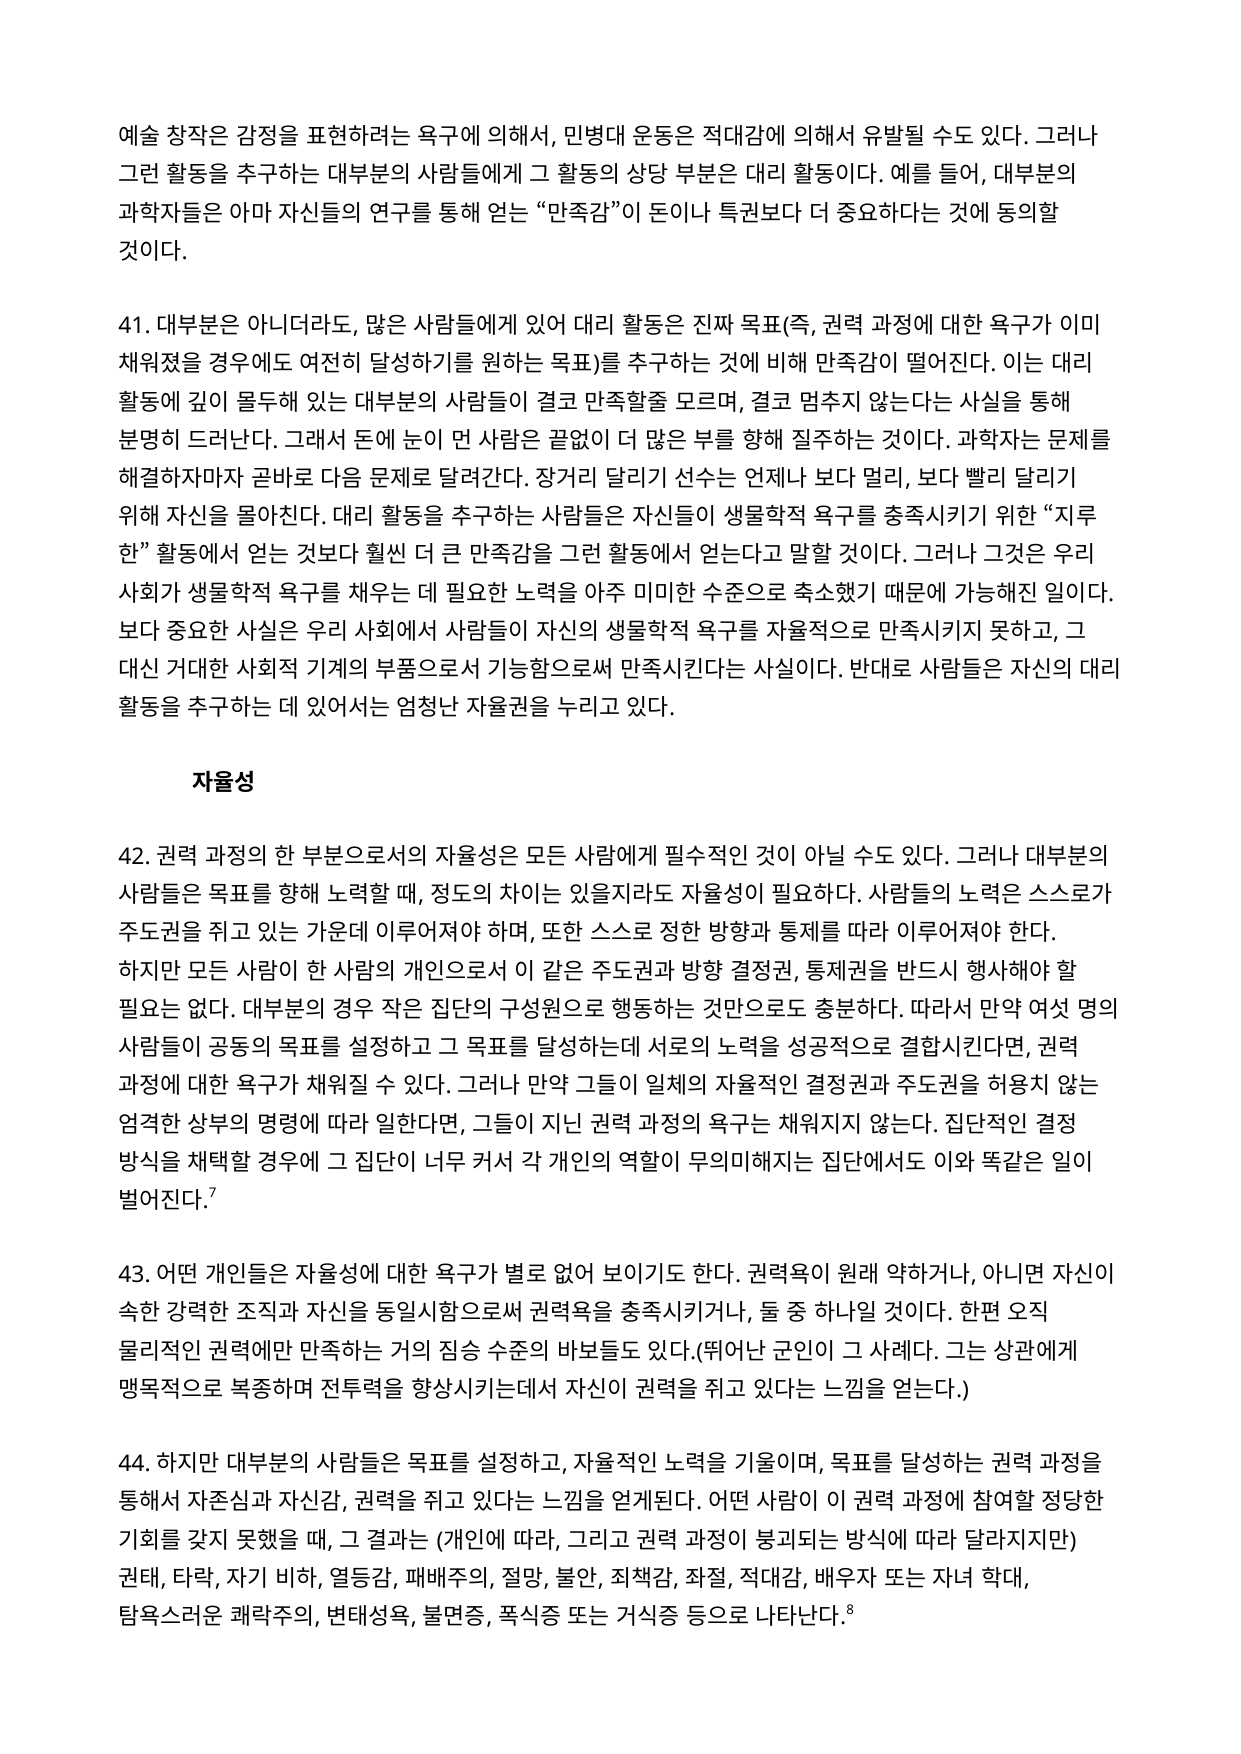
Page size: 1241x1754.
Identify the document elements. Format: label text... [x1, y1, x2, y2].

text 44. 하지만 대부분의 사람들은 목표를 설정하고, 자율적인 노력을 기울이며, 목표를 달성하는 권력 과정을 통해서 자존심과 자신감, 권력을 쥐고 있다는 느낌을 얻게된다. 어떤 사람이 이 권력 과정에 참여할 정당한 기회를 갖지 못했을 때, 그 결과는 (개인에 따라, 그리고 권력 과정이 붕괴되는 방식에 따라 달라지지만) 권태, 타락, 자기 비하, 열등감, 패배주의, 절망, 불안, 죄책감, 좌절, 적대감, 배우자 또는 자녀 학대, 탐욕스러운 쾌락주의, 변태성욕, 불면증, 폭식증 또는 거식증 등으로 나타난다.8 [118, 1445, 1122, 1631]
text 43. 어떤 개인들은 자율성에 대한 욕구가 별로 없어 보이기도 한다. 권력욕이 원래 약하거나, 아니면 자신이 속한 강력한 조직과 자신을 동일시함으로써 권력욕을 충족시키거나, 둘 중 하나일 것이다. 한편 오직 물리적인 권력에만 만족하는 거의 짐승 수준의 바보들도 있다.(뛰어난 군인이 그 사례다. 그는 상관에게 맹목적으로 복종하며 전투력을 향상시키는데서 자신이 권력을 쥐고 있다는 느낌을 얻는다.) [118, 1256, 1122, 1404]
text 자율성 [118, 763, 1122, 797]
text 예술 창작은 감정을 표현하려는 욕구에 의해서, 민병대 운동은 적대감에 의해서 유발될 수도 있다. 그러나 그런 활동을 추구하는 대부분의 사람들에게 그 활동의 상당 부분은 대리 활동이다. 예를 들어, 대부분의 과학자들은 아마 자신들의 연구를 통해 얻는 “만족감”이 돈이나 특권보다 더 중요하다는 것에 동의할 것이다. [118, 118, 1122, 266]
text 42. 권력 과정의 한 부분으로서의 자율성은 모든 사람에게 필수적인 것이 아닐 수도 있다. 그러나 대부분의 사람들은 목표를 향해 노력할 때, 정도의 차이는 있을지라도 자율성이 필요하다. 사람들의 노력은 스스로가 주도권을 쥐고 있는 가운데 이루어져야 하며, 또한 스스로 정한 방향과 통제를 따라 이루어져야 한다. 하지만 모든 사람이 한 사람의 개인으로서 이 같은 주도권과 방향 결정권, 통제권을 반드시 행사해야 할 필요는 없다. 대부분의 경우 작은 집단의 구성원으로 행동하는 것만으로도 충분하다. 따라서 만약 여섯 명의 사람들이 공동의 목표를 설정하고 그 목표를 달성하는데 서로의 노력을 성공적으로 결합시킨다면, 권력 과정에 대한 욕구가 채워질 수 있다. 그러나 만약 그들이 일체의 자율적인 결정권과 주도권을 허용치 않는 엄격한 상부의 명령에 따라 일한다면, 그들이 지닌 권력 과정의 욕구는 채워지지 않는다. 집단적인 결정 방식을 채택할 경우에 그 집단이 너무 커서 각 개인의 역할이 무의미해지는 집단에서도 이와 똑같은 일이 벌어진다.7 [118, 838, 1122, 1215]
text 41. 대부분은 아니더라도, 많은 사람들에게 있어 대리 활동은 진짜 목표(즉, 권력 과정에 대한 욕구가 이미 채워졌을 경우에도 여전히 달성하기를 원하는 목표)를 추구하는 것에 비해 만족감이 떨어진다. 이는 대리 활동에 깊이 몰두해 있는 대부분의 사람들이 결코 만족할줄 모르며, 결코 멈추지 않는다는 사실을 통해 분명히 드러난다. 그래서 돈에 눈이 먼 사람은 끝없이 더 많은 부를 향해 질주하는 것이다. 과학자는 문제를 해결하자마자 곧바로 다음 문제로 달려간다. 장거리 달리기 선수는 언제나 보다 멀리, 보다 빨리 달리기 위해 자신을 몰아친다. 대리 활동을 추구하는 사람들은 자신들이 생물학적 욕구를 충족시키기 위한 “지루한” 활동에서 얻는 것보다 훨씬 더 큰 만족감을 그런 활동에서 얻는다고 말할 것이다. 그러나 그것은 우리 사회가 생물학적 욕구를 채우는 데 필요한 노력을 아주 미미한 수준으로 축소했기 때문에 가능해진 일이다. 보다 중요한 사실은 우리 사회에서 사람들이 자신의 생물학적 욕구를 자율적으로 만족시키지 못하고, 그 대신 거대한 사회적 기계의 부품으로서 기능함으로써 만족시킨다는 사실이다. 반대로 사람들은 자신의 대리 활동을 추구하는 데 있어서는 엄청난 자율권을 누리고 있다. [118, 307, 1122, 723]
